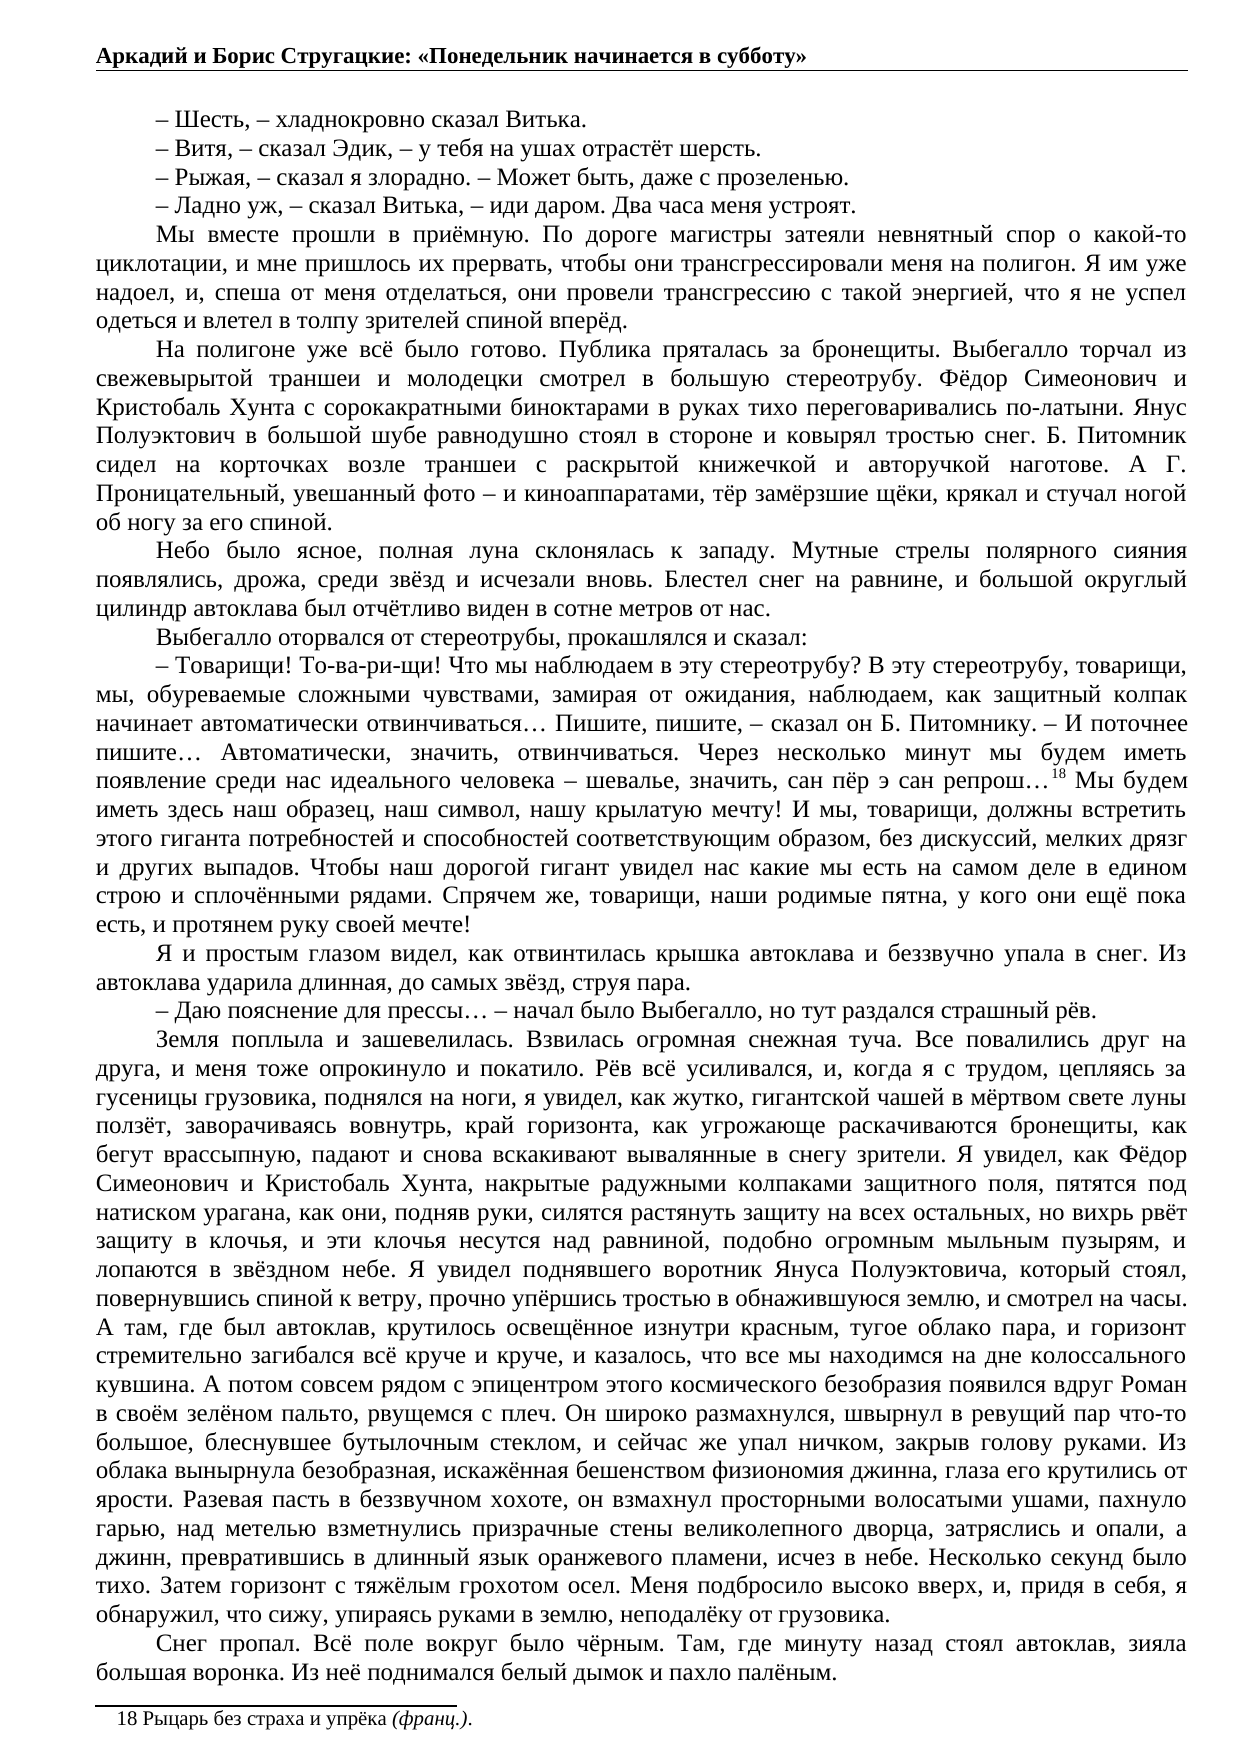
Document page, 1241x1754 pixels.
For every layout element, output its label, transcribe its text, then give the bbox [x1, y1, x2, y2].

text – Ладно уж, – сказал Витька, – иди даром. Два часа меня устроят. [96, 190, 1188, 219]
text Снег пропал. Всё поле вокруг было чёрным. Там, где минуту назад стоял автоклав, зияла большая воронка. Из неё поднимался белый дымок и пахло палёным. [96, 1628, 1188, 1685]
text Я и простым глазом видел, как отвинтилась крышка автоклава и беззвучно упала в снег. Из автоклава ударила длинная, до самых звёзд, струя пара. [96, 938, 1188, 995]
text На полигоне уже всё было готово. Публика пряталась за бронещиты. Выбегалло торчал из свежевырытой траншеи и молодецки смотрел в большую стереотрубу. Фёдор Симеонович и Кристобаль Хунта с сорокакратными биноктарами в руках тихо переговаривались по-латыни. Янус Полуэктович в большой шубе равнодушно стоял в стороне и ковырял тростью снег. Б. Питомник сидел на корточках возле траншеи с раскрытой книжечкой и авторучкой наготове. А Г. Проницательный, увешанный фото – и киноаппаратами, тёр замёрзшие щёки, крякал и стучал ногой об ногу за его спиной. [96, 334, 1188, 535]
text Выбегалло оторвался от стереотрубы, прокашлялся и сказал: [96, 622, 1188, 650]
text – Даю пояснение для прессы… – начал было Выбегалло, но тут раздался страшный рёв. [96, 995, 1188, 1024]
text – Рыжая, – сказал я злорадно. – Может быть, даже с прозеленью. [96, 162, 1188, 190]
text Земля поплыла и зашевелилась. Взвилась огромная снежная туча. Все повалились друг на друга, и меня тоже опрокинуло и покатило. Рёв всё усиливался, и, когда я с трудом, цепляясь за гусеницы грузовика, поднялся на ноги, я увидел, как жутко, гигантской чашей в мёртвом свете луны ползёт, заворачиваясь вовнутрь, край горизонта, как угрожающе раскачиваются бронещиты, как бегут врассыпную, падают и снова вскакивают вывалянные в снегу зрители. Я увидел, как Фёдор Симеонович и Кристобаль Хунта, накрытые радужными колпаками защитного поля, пятятся под натиском урагана, как они, подняв руки, силятся растянуть защиту на всех остальных, но вихрь рвёт защиту в клочья, и эти клочья несутся над равниной, подобно огромным мыльным пузырям, и лопаются в звёздном небе. Я увидел поднявшего воротник Януса Полуэктовича, который стоял, повернувшись спиной к ветру, прочно упёршись тростью в обнажившуюся землю, и смотрел на часы. А там, где был автоклав, крутилось освещённое изнутри красным, тугое облако пара, и горизонт стремительно загибался всё круче и круче, и казалось, что все мы находимся на дне колоссального кувшина. А потом совсем рядом с эпицентром этого космического безобразия появился вдруг Роман в своём зелёном пальто, рвущемся с плеч. Он широко размахнулся, швырнул в ревущий пар что-то большое, блеснувшее бутылочным стеклом, и сейчас же упал ничком, закрыв голову руками. Из облака вынырнула безобразная, искажённая бешенством физиономия джинна, глаза его крутились от ярости. Разевая пасть в беззвучном хохоте, он взмахнул просторными волосатыми ушами, пахнуло гарью, над метелью взметнулись призрачные стены великолепного дворца, затряслись и опали, а джинн, превратившись в длинный язык оранжевого пламени, исчез в небе. Несколько секунд было тихо. Затем горизонт с тяжёлым грохотом осел. Меня подбросило высоко вверх, и, придя в себя, я обнаружил, что сижу, упираясь руками в землю, неподалёку от грузовика. [96, 1024, 1188, 1628]
text Мы вместе прошли в приёмную. По дороге магистры затеяли невнятный спор о какой-то циклотации, и мне пришлось их прервать, чтобы они трансгрессировали меня на полигон. Я им уже надоел, и, спеша от меня отделаться, они провели трансгрессию с такой энергией, что я не успел одеться и влетел в толпу зрителей спиной вперёд. [96, 219, 1188, 334]
text – Шесть, – хладнокровно сказал Витька. [96, 104, 1188, 133]
text – Товарищи! То-ва-ри-щи! Что мы наблюдаем в эту стереотрубу? В эту стереотрубу, товарищи, мы, обуреваемые сложными чувствами, замирая от ожидания, наблюдаем, как защитный колпак начинает автоматически отвинчиваться… Пишите, пишите, – сказал он Б. Питомнику. – И поточнее пишите… Автоматически, значить, отвинчиваться. Через несколько минут мы будем иметь появление среди нас идеального человека – шевалье, значить, сан пёр э сан репрош… Мы будем иметь здесь наш образец, наш символ, нашу крылатую мечту! И мы, товарищи, должны встретить этого гиганта потребностей и способностей соответствующим образом, без дискуссий, мелких дрязг и других выпадов. Чтобы наш дорогой гигант увидел нас какие мы есть на самом деле в едином строю и сплочёнными рядами. Спрячем же, товарищи, наши родимые пятна, у кого они ещё пока есть, и протянем руку своей мечте! [96, 650, 1188, 938]
text Небо было ясное, полная луна склонялась к западу. Мутные стрелы полярного сияния появлялись, дрожа, среди звёзд и исчезали вновь. Блестел снег на равнине, и большой округлый цилиндр автоклава был отчётливо виден в сотне метров от нас. [96, 535, 1188, 622]
text – Витя, – сказал Эдик, – у тебя на ушах отрастёт шерсть. [96, 133, 1188, 162]
text Рыцарь без страха и упрёка (франц.). [96, 1706, 1188, 1730]
